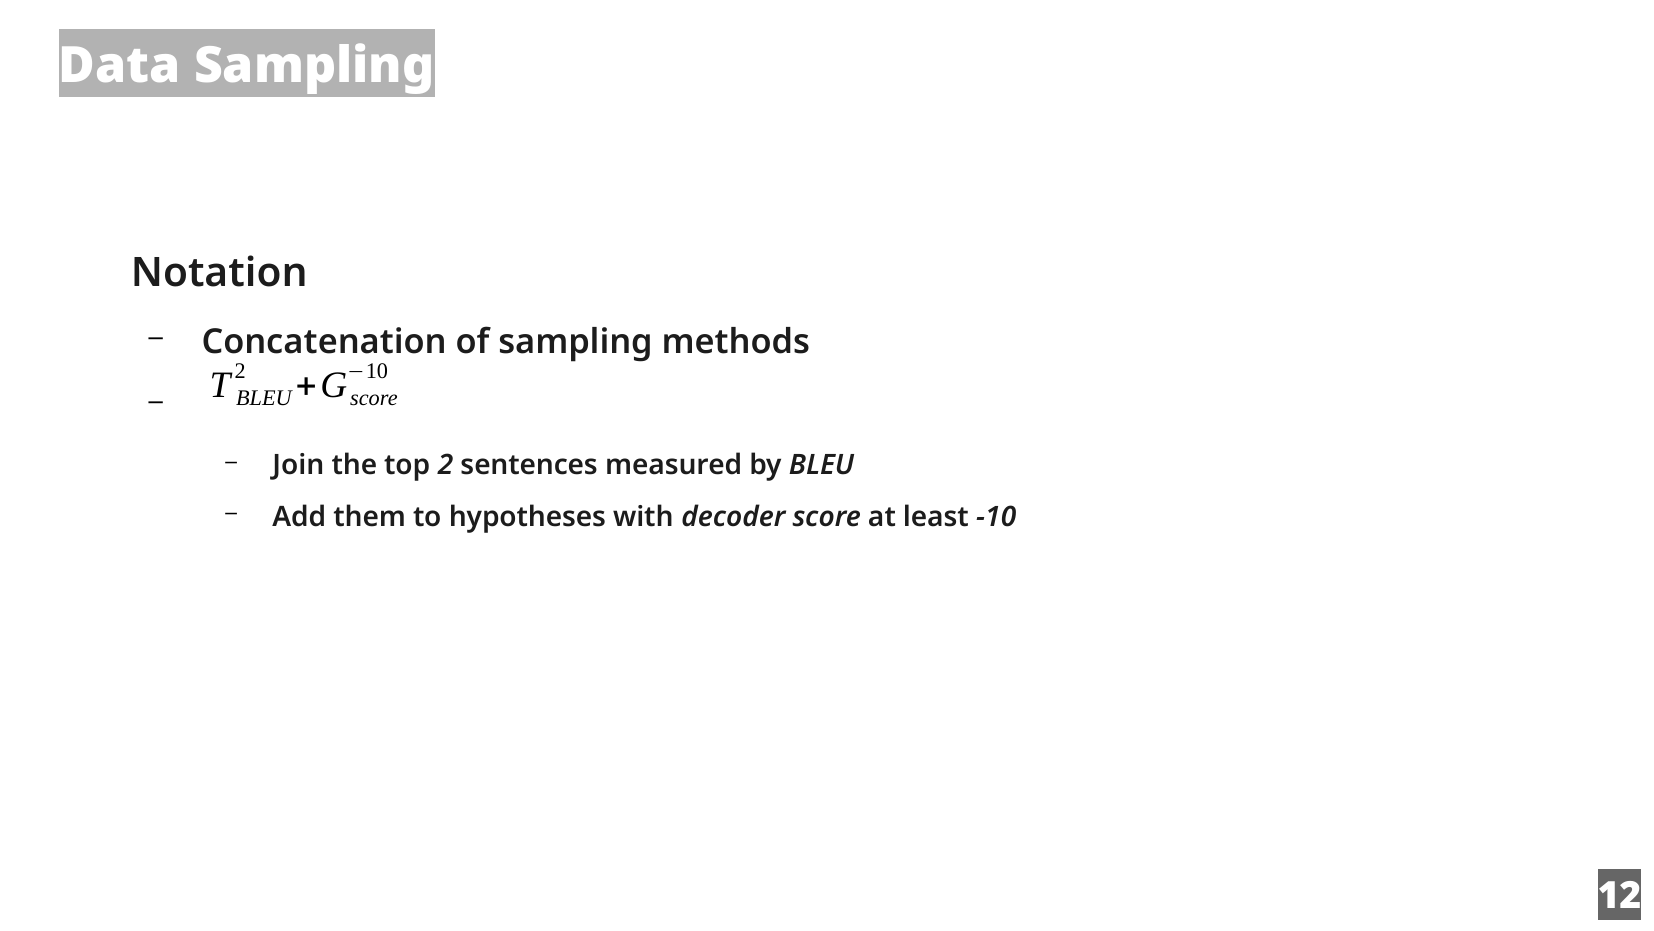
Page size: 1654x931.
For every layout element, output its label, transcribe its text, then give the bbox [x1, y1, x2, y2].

list Notation Concatenation of sampling methods Join the top 2 sentences measured by BLEU Add them to hypotheses with decoder score at least -10 [60, 243, 1566, 820]
title Data Sampling [59, 0, 1595, 98]
chart [203, 358, 404, 411]
